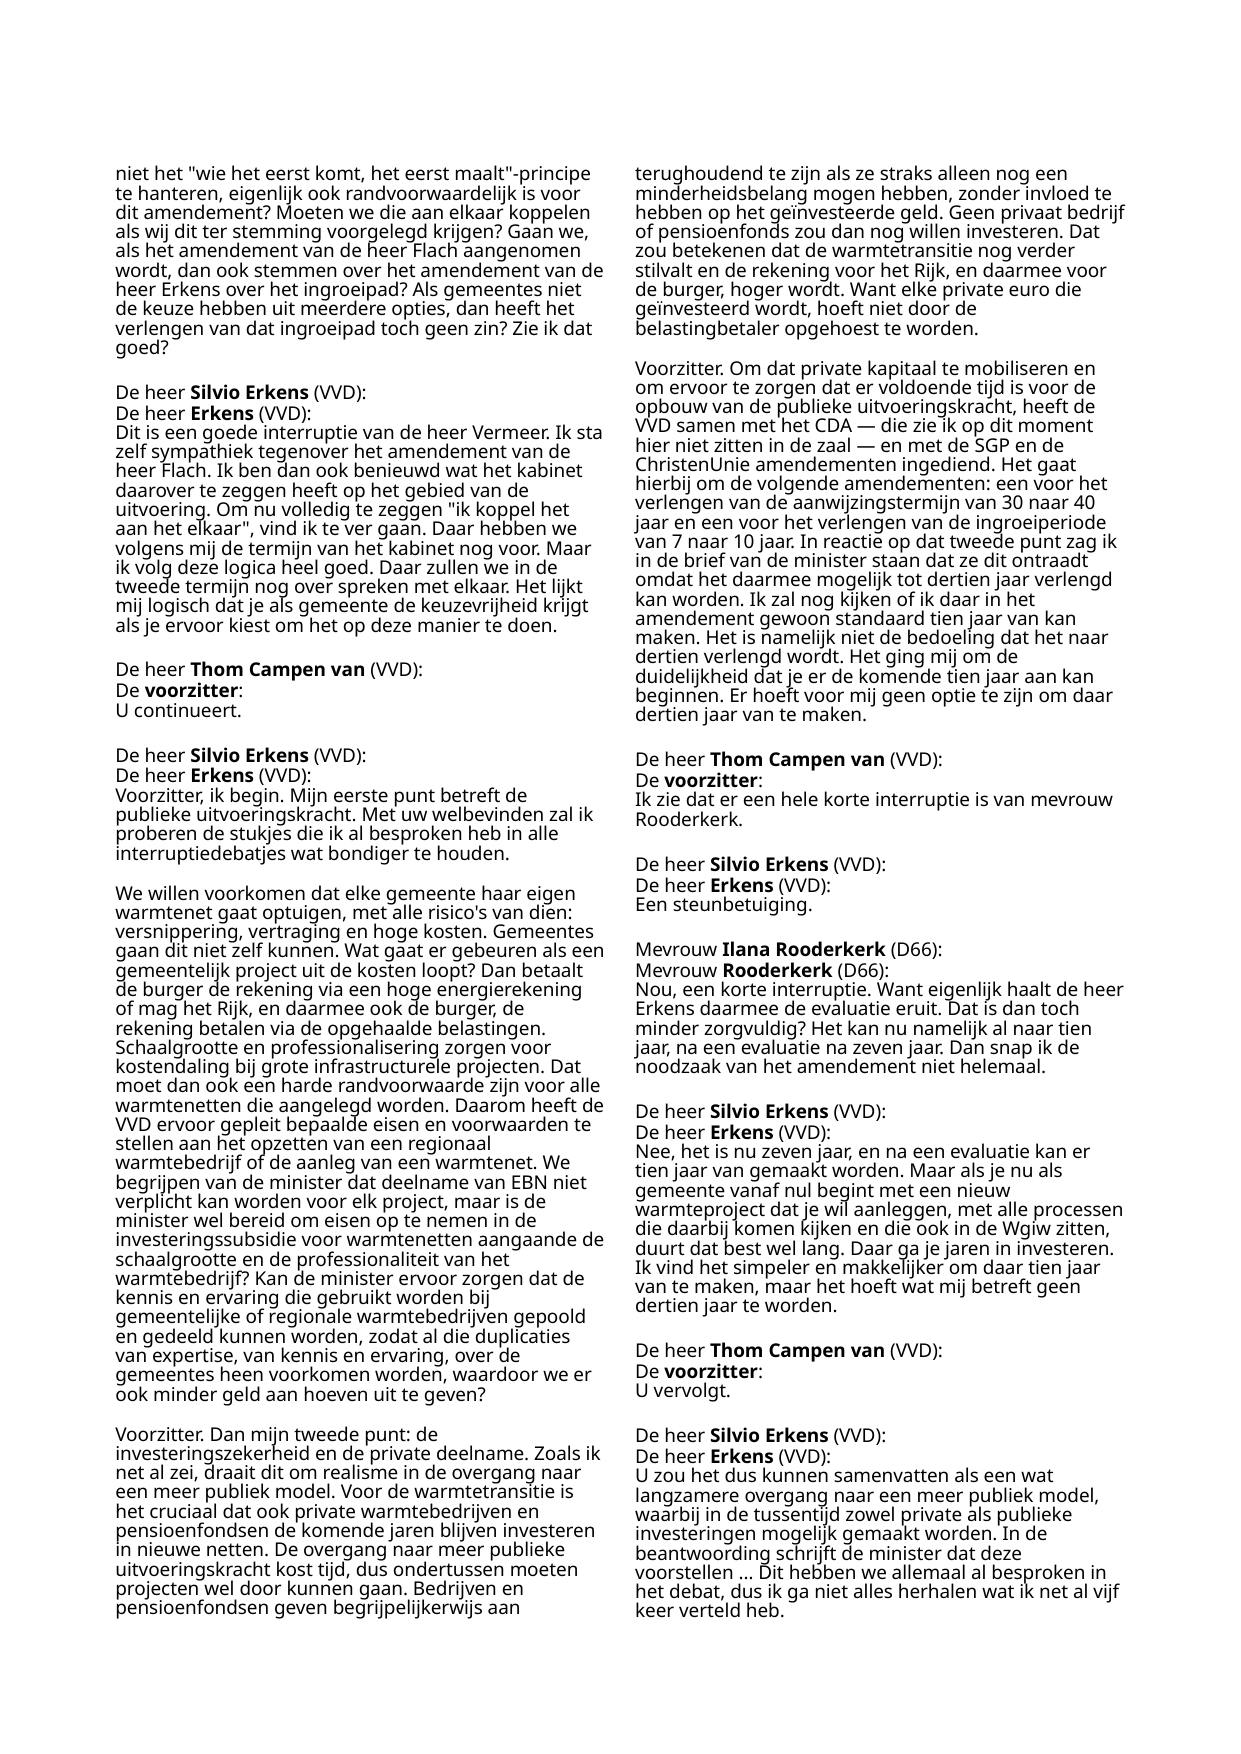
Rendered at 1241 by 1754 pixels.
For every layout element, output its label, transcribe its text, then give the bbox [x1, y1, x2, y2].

text terughoudend te zijn als ze straks alleen nog een minderheidsbelang mogen hebben, zonder invloed te hebben op het geïnvesteerde geld. Geen privaat bedrijf of pensioenfonds zou dan nog willen investeren. Dat zou betekenen dat de warmtetransitie nog verder stilvalt en de rekening voor het Rijk, en daarmee voor de burger, hoger wordt. Want elke private euro die geïnvesteerd wordt, hoeft niet door de belastingbetaler opgehoest te worden. [635, 165, 1125, 339]
text De heer Thom Campen van (VVD): [635, 1337, 1125, 1363]
text De heer Erkens (VVD): [635, 1124, 1125, 1143]
text De heer Thom Campen van (VVD): [635, 746, 1125, 772]
text Mevrouw Rooderkerk (D66): [635, 962, 1125, 981]
text De heer Erkens (VVD): [115, 767, 605, 787]
text Nee, het is nu zeven jaar, en na een evaluatie kan er tien jaar van gemaakt worden. Maar als je nu als gemeente vanaf nul begint met een nieuw warmteproject dat je wil aanleggen, met alle processen die daarbij komen kijken en die ook in de Wgiw zitten, duurt dat best wel lang. Daar ga je jaren in investeren. Ik vind het simpeler en makkelijker om daar tien jaar van te maken, maar het hoeft wat mij betreft geen dertien jaar te worden. [635, 1143, 1125, 1317]
text De heer Silvio Erkens (VVD): [115, 742, 605, 767]
text Een steunbetuiging. [635, 896, 1125, 915]
text De heer Silvio Erkens (VVD): [635, 1422, 1125, 1448]
text Nou, een korte interruptie. Want eigenlijk haalt de heer Erkens daarmee de evaluatie eruit. Dat is dan toch minder zorgvuldig? Het kan nu namelijk al naar tien jaar, na een evaluatie na zeven jaar. Dan snap ik de noodzaak van het amendement niet helemaal. [635, 981, 1125, 1077]
text De heer Erkens (VVD): [635, 877, 1125, 896]
text De heer Silvio Erkens (VVD): [115, 379, 605, 404]
text Mevrouw Ilana Rooderkerk (D66): [635, 936, 1125, 962]
text De heer Thom Campen van (VVD): [115, 657, 605, 682]
text Voorzitter, ik begin. Mijn eerste punt betreft de publieke uitvoeringskracht. Met uw welbevinden zal ik proberen de stukjes die ik al besproken heb in alle interruptiedebatjes wat bondiger te houden. [115, 787, 605, 864]
text Voorzitter. Dan mijn tweede punt: de investeringszekerheid en de private deelname. Zoals ik net al zei, draait dit om realisme in de overgang naar een meer publiek model. Voor de warmtetransitie is het cruciaal dat ook private warmtebedrijven en pensioenfondsen de komende jaren blijven investeren in nieuwe netten. De overgang naar meer publieke uitvoeringskracht kost tijd, dus ondertussen moeten projecten wel door kunnen gaan. Bedrijven en pensioenfondsen geven begrijpelijkerwijs aan [115, 1426, 605, 1618]
text De voorzitter: [115, 682, 605, 702]
text De voorzitter: [635, 772, 1125, 791]
text We willen voorkomen dat elke gemeente haar eigen warmtenet gaat optuigen, met alle risico's van dien: versnippering, vertraging en hoge kosten. Gemeentes gaan dit niet zelf kunnen. Wat gaat er gebeuren als een gemeentelijk project uit de kosten loopt? Dan betaalt de burger de rekening via een hoge energierekening of mag het Rijk, en daarmee ook de burger, de rekening betalen via de opgehaalde belastingen. Schaalgrootte en professionalisering zorgen voor kostendaling bij grote infrastructurele projecten. Dat moet dan ook een harde randvoorwaarde zijn voor alle warmtenetten die aangelegd worden. Daarom heeft de VVD ervoor gepleit bepaalde eisen en voorwaarden te stellen aan het opzetten van een regionaal warmtebedrijf of de aanleg van een warmtenet. We begrijpen van de minister dat deelname van EBN niet verplicht kan worden voor elk project, maar is de minister wel bereid om eisen op te nemen in de investeringssubsidie voor warmtenetten aangaande de schaalgrootte en de professionaliteit van het warmtebedrijf? Kan de minister ervoor zorgen dat de kennis en ervaring die gebruikt worden bij gemeentelijke of regionale warmtebedrijven gepoold en gedeeld kunnen worden, zodat al die duplicaties van expertise, van kennis en ervaring, over de gemeentes heen voorkomen worden, waardoor we er ook minder geld aan hoeven uit te geven? [115, 884, 605, 1405]
text De heer Erkens (VVD): [115, 404, 605, 424]
text niet het "wie het eerst komt, het eerst maalt"-principe te hanteren, eigenlijk ook randvoorwaardelijk is voor dit amendement? Moeten we die aan elkaar koppelen als wij dit ter stemming voorgelegd krijgen? Gaan we, als het amendement van de heer Flach aangenomen wordt, dan ook stemmen over het amendement van de heer Erkens over het ingroeipad? Als gemeentes niet de keuze hebben uit meerdere opties, dan heeft het verlengen van dat ingroeipad toch geen zin? Zie ik dat goed? [115, 165, 605, 358]
text U zou het dus kunnen samenvatten als een wat langzamere overgang naar een meer publiek model, waarbij in de tussentijd zowel private als publieke investeringen mogelijk gemaakt worden. In de beantwoording schrijft de minister dat deze voorstellen … Dit hebben we allemaal al besproken in het debat, dus ik ga niet alles herhalen wat ik net al vijf keer verteld heb. [635, 1467, 1125, 1622]
text Ik zie dat er een hele korte interruptie is van mevrouw Rooderkerk. [635, 791, 1125, 830]
text De voorzitter: [635, 1363, 1125, 1382]
text Voorzitter. Om dat private kapitaal te mobiliseren en om ervoor te zorgen dat er voldoende tijd is voor de opbouw van de publieke uitvoeringskracht, heeft de VVD samen met het CDA — die zie ik op dit moment hier niet zitten in de zaal — en met de SGP en de ChristenUnie amendementen ingediend. Het gaat hierbij om de volgende amendementen: een voor het verlengen van de aanwijzingstermijn van 30 naar 40 jaar en een voor het verlengen van de ingroeiperiode van 7 naar 10 jaar. In reactie op dat tweede punt zag ik in de brief van de minister staan dat ze dit ontraadt omdat het daarmee mogelijk tot dertien jaar verlengd kan worden. Ik zal nog kijken of ik daar in het amendement gewoon standaard tien jaar van kan maken. Het is namelijk niet de bedoeling dat het naar dertien verlengd wordt. Het ging mij om de duidelijkheid dat je er de komende tien jaar aan kan beginnen. Er hoeft voor mij geen optie te zijn om daar dertien jaar van te maken. [635, 359, 1125, 726]
text De heer Silvio Erkens (VVD): [635, 851, 1125, 877]
text De heer Silvio Erkens (VVD): [635, 1098, 1125, 1124]
text U vervolgt. [635, 1382, 1125, 1402]
text Dit is een goede interruptie van de heer Vermeer. Ik sta zelf sympathiek tegenover het amendement van de heer Flach. Ik ben dan ook benieuwd wat het kabinet daarover te zeggen heeft op het gebied van de uitvoering. Om nu volledig te zeggen "ik koppel het aan het elkaar", vind ik te ver gaan. Daar hebben we volgens mij de termijn van het kabinet nog voor. Maar ik volg deze logica heel goed. Daar zullen we in de tweede termijn nog over spreken met elkaar. Het lijkt mij logisch dat je als gemeente de keuzevrijheid krijgt als je ervoor kiest om het op deze manier te doen. [115, 424, 605, 636]
text De heer Erkens (VVD): [635, 1448, 1125, 1467]
text U continueert. [115, 702, 605, 721]
